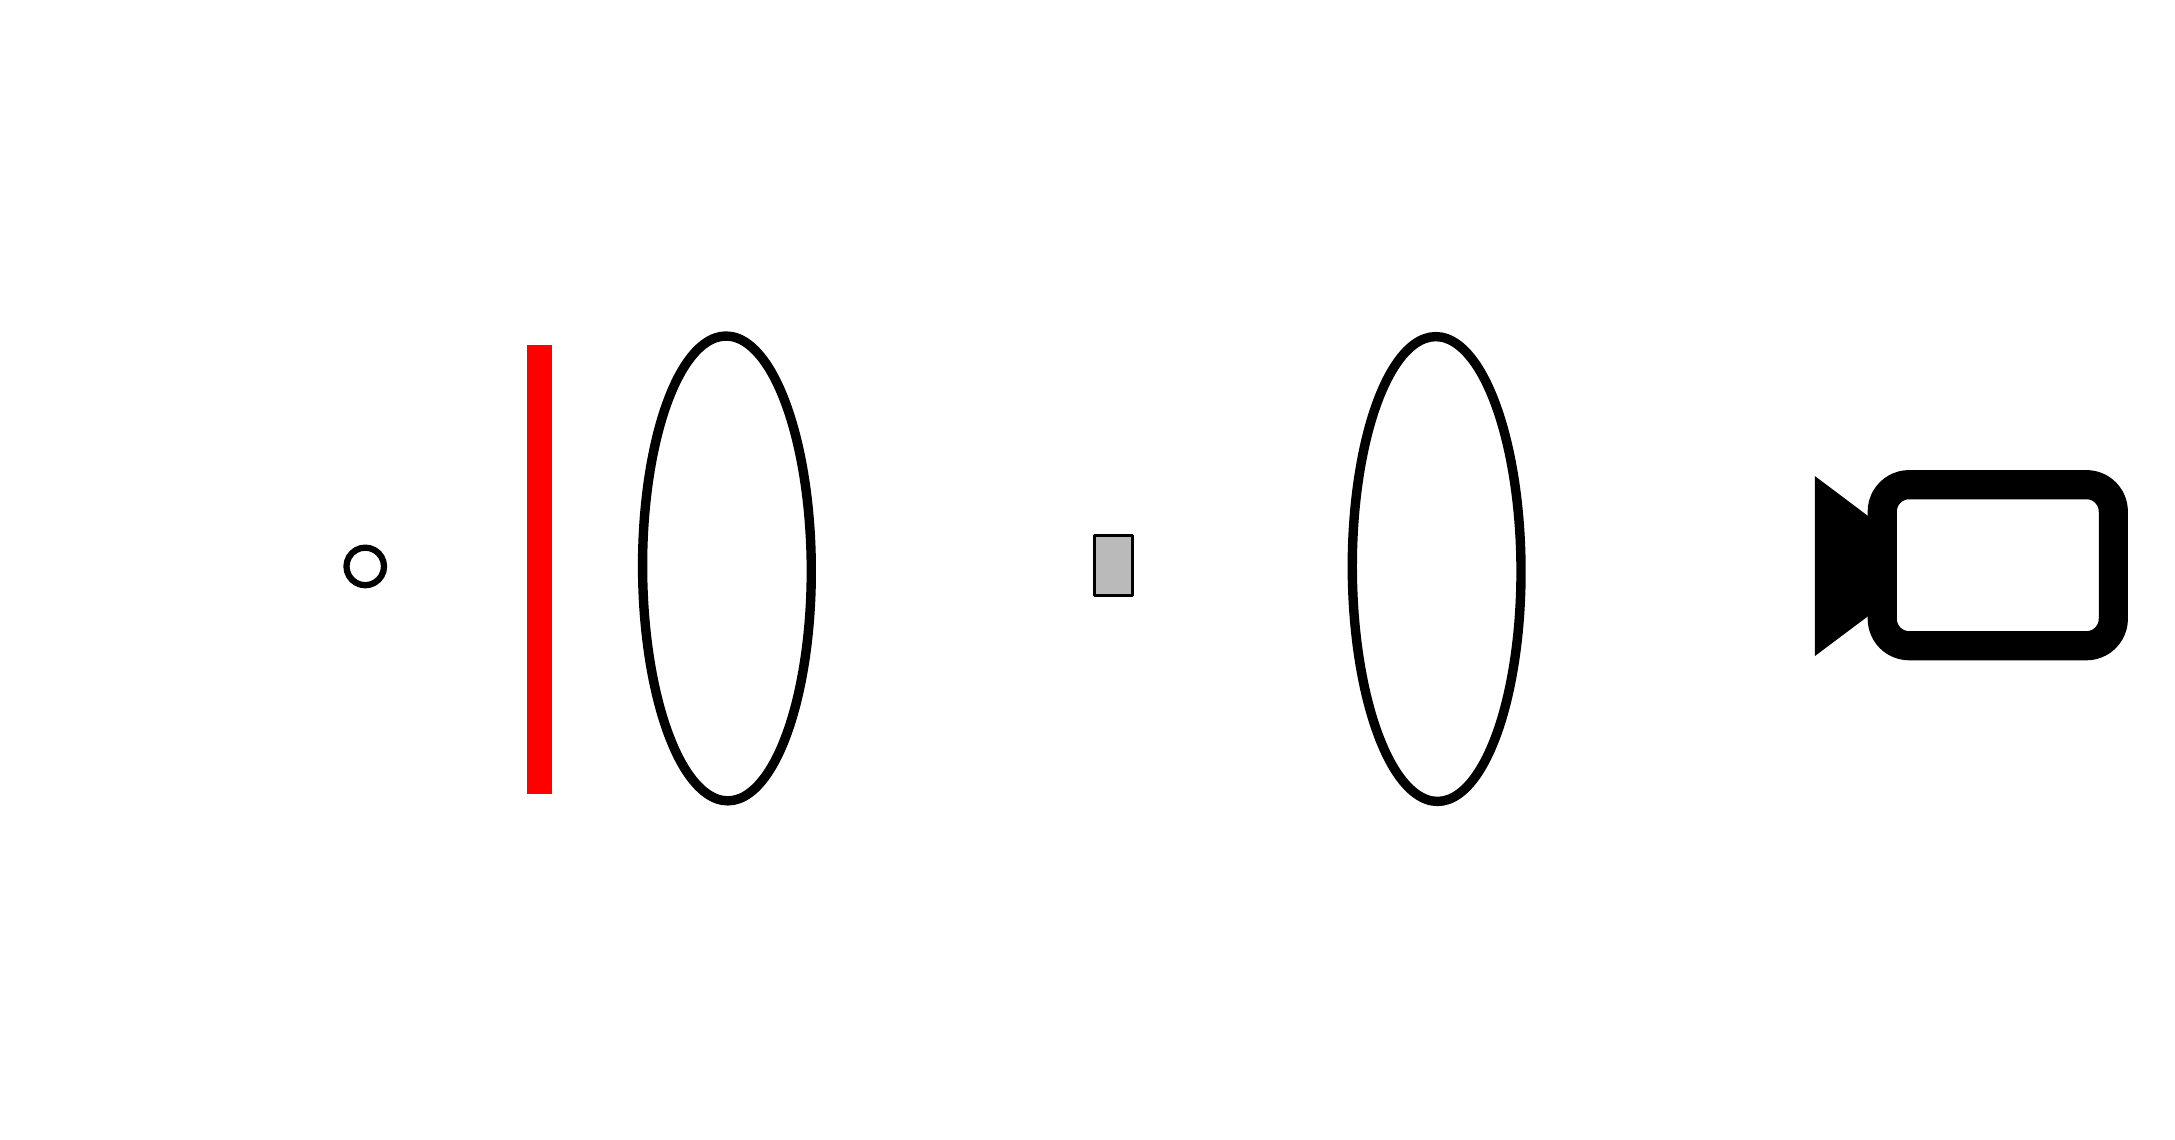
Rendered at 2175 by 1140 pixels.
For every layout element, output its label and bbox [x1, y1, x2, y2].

text_box [1352, 336, 1522, 802]
text_box [1094, 535, 1133, 596]
text_box [1814, 476, 1875, 657]
text_box [1882, 484, 2114, 646]
text_box [642, 336, 812, 801]
